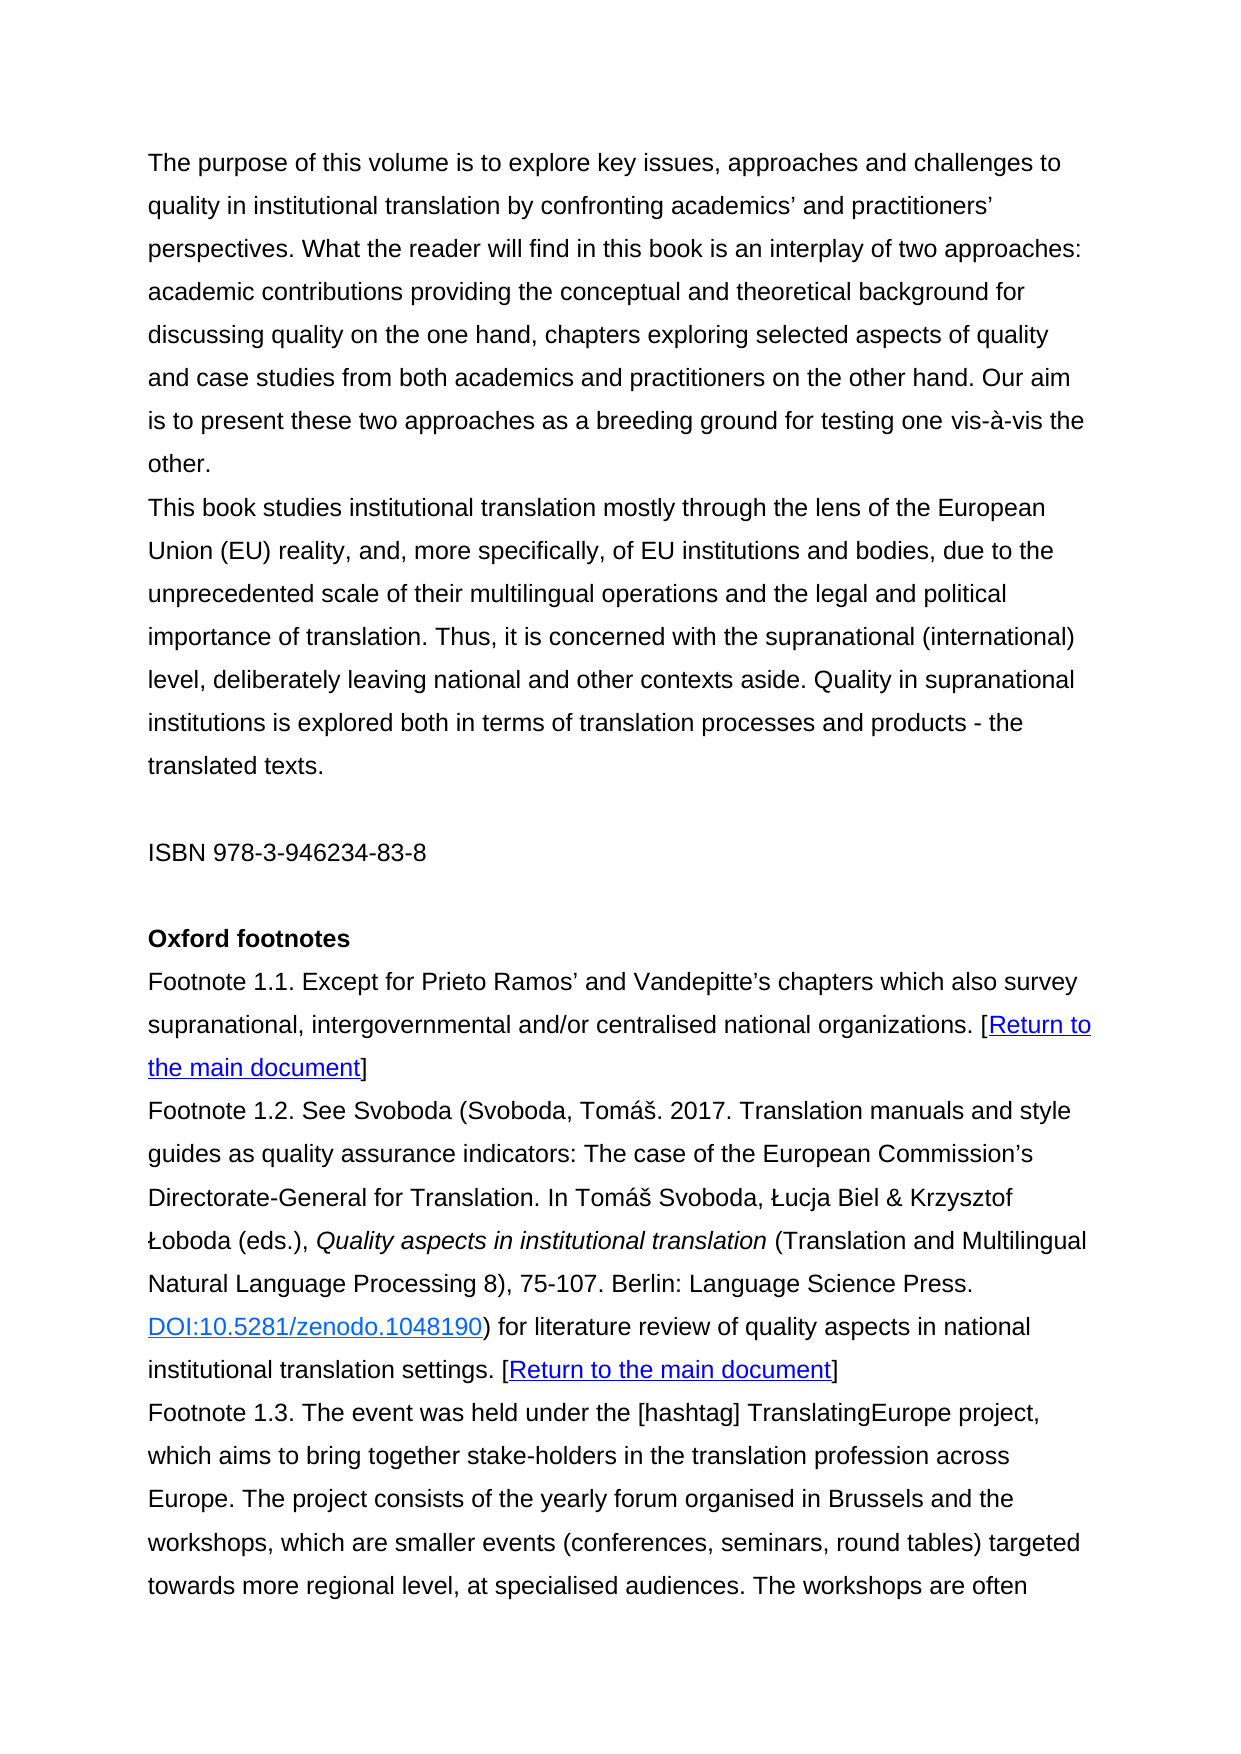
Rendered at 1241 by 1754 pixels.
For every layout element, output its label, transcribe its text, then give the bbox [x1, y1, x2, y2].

text Footnote 1.2. See Svoboda (Svoboda, Tomáš. 2017. Translation manuals and style guides as quality assurance indicators: The case of the European Commission’s Directorate-General for Translation. In Tomáš Svoboda, Łucja Biel & Krzysztof Łoboda (eds.), Quality aspects in institutional translation (Translation and Multilingual Natural Language Processing 8), 75-107. Berlin: Language Science Press. DOI:10.5281/zenodo.1048190) for literature review of quality aspects in national institutional translation settings. [Return to the main document] [148, 1096, 1093, 1384]
text This book studies institutional translation mostly through the lens of the European Union (EU) reality, and, more specifically, of EU institutions and bodies, due to the unprecedented scale of their multilingual operations and the legal and political importance of translation. Thus, it is concerned with the supranational (international) level, deliberately leaving national and other contexts aside. Quality in supranational institutions is explored both in terms of translation processes and products - the translated texts. [148, 493, 1093, 780]
text Footnote 1.3. The event was held under the [hashtag] TranslatingEurope project, which aims to bring together stake-holders in the translation profession across Europe. The project consists of the yearly forum organised in Brussels and the workshops, which are smaller events (conferences, seminars, round tables) targeted towards more regional level, at specialised audiences. The workshops are often [148, 1398, 1093, 1599]
subtitle Oxford footnotes [148, 924, 1093, 953]
list Footnote 1.1. Except for Prieto Ramos’ and Vandepitte’s chapters which also survey supranational, intergovernmental and/or centralised national organizations. [Return to the main document] [148, 967, 1093, 1082]
text The purpose of this volume is to explore key issues, approaches and challenges to quality in institutional translation by confronting academics’ and practitioners’ perspectives. What the reader will find in this book is an interplay of two approaches: academic contributions providing the conceptual and theoretical background for discussing quality on the one hand, chapters exploring selected aspects of quality and case studies from both academics and practitioners on the other hand. Our aim is to present these two approaches as a breeding ground for testing one vis-à-vis the other. [148, 148, 1093, 478]
text ISBN 978-3-946234-83-8 [148, 838, 1093, 866]
